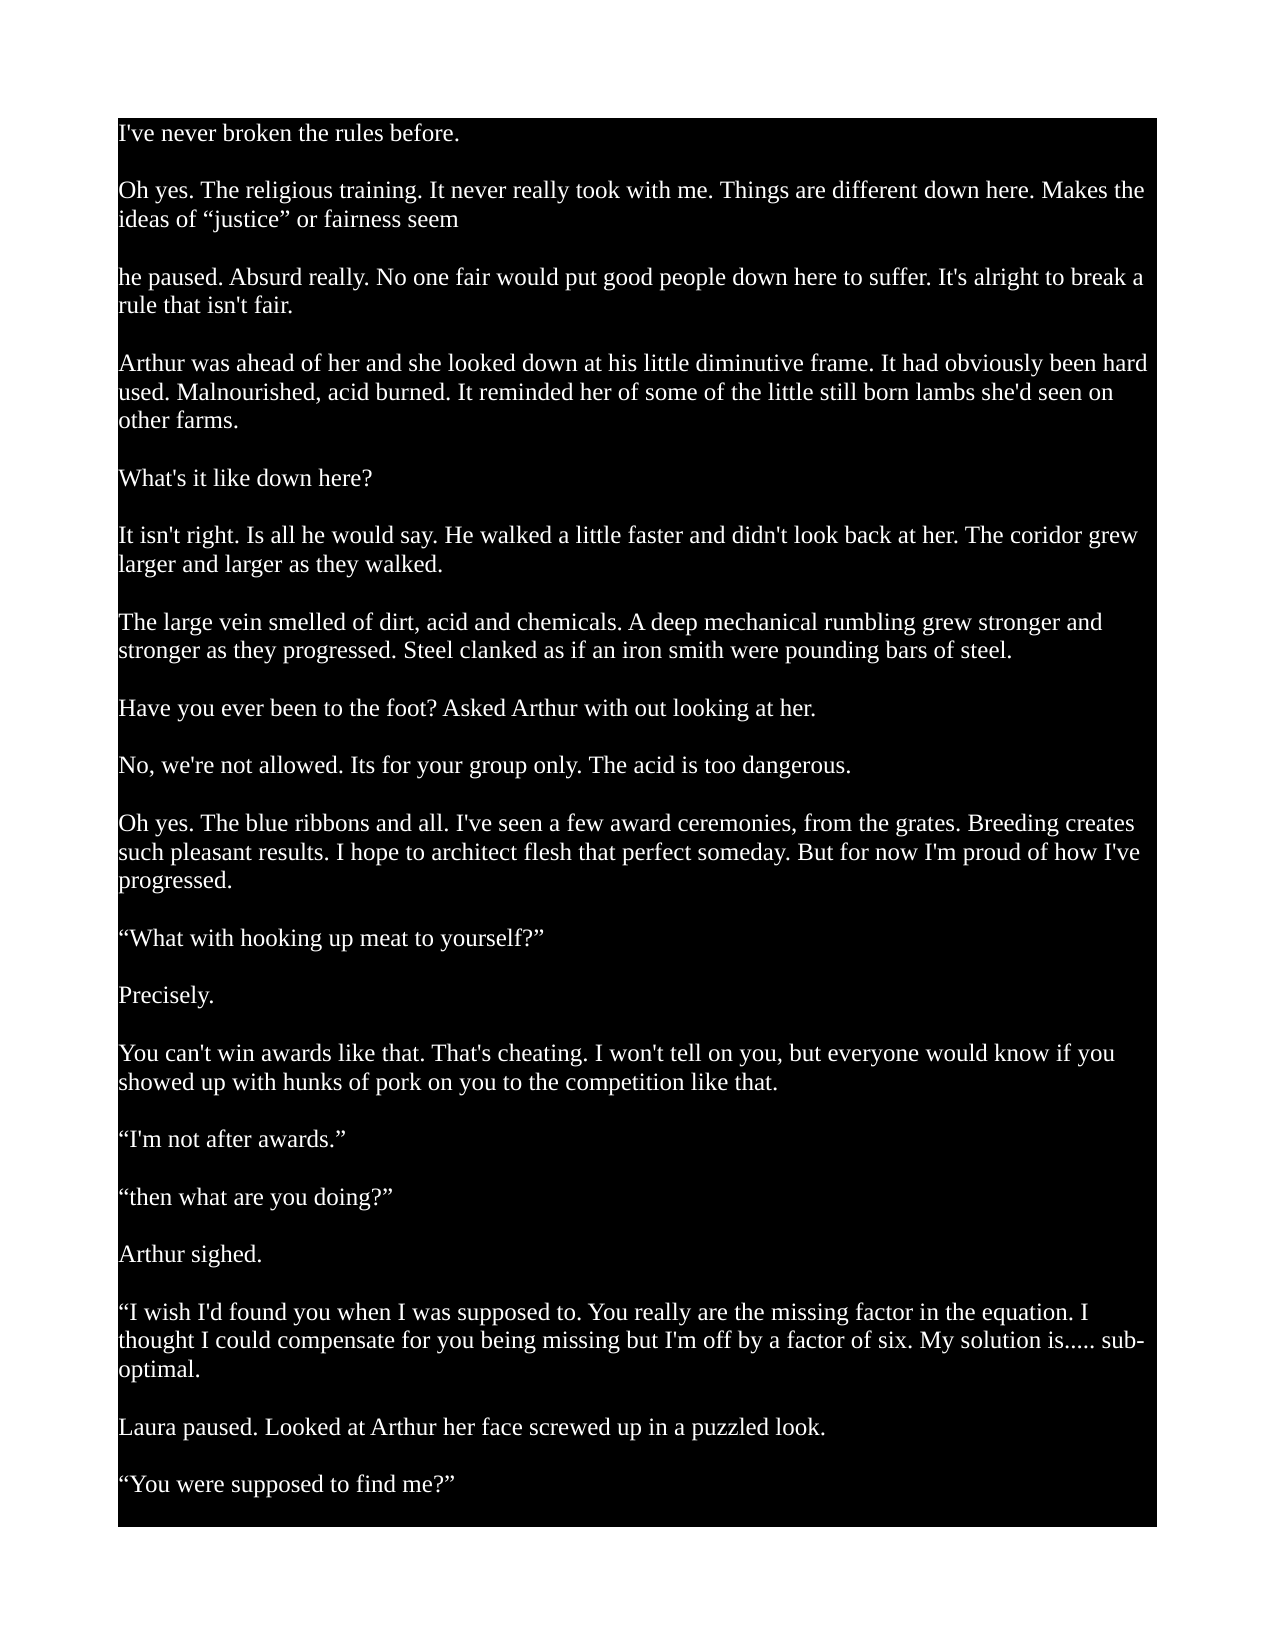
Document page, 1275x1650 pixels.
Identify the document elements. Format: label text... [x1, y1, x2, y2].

text “then what are you doing?” [118, 1182, 1157, 1211]
text Oh yes. The religious training. It never really took with me. Things are different down here. Makes the ideas of “justice” or fairness seem [118, 176, 1157, 233]
text Arthur was ahead of her and she looked down at his little diminutive frame. It had obviously been hard used. Malnourished, acid burned. It reminded her of some of the little still born lambs she'd seen on other farms. [118, 348, 1157, 434]
text he paused. Absurd really. No one fair would put good people down here to suffer. It's alright to break a rule that isn't fair. [118, 262, 1157, 319]
text Laura paused. Looked at Arthur her face screwed up in a puzzled look. “You were supposed to find me?” [118, 1412, 1157, 1498]
text “I wish I'd found you when I was supposed to. You really are the missing factor in the equation. I thought I could compensate for you being missing but I'm off by a factor of six. My solution is..... sub-optimal. [118, 1297, 1157, 1383]
text No, we're not allowed. Its for your group only. The acid is too dangerous. [118, 751, 1157, 779]
text Precisely. [118, 981, 1157, 1009]
text I've never broken the rules before. [118, 118, 1157, 147]
text “I'm not after awards.” [118, 1124, 1157, 1153]
text The large vein smelled of dirt, acid and chemicals. A deep mechanical rumbling grew stronger and stronger as they progressed. Steel clanked as if an iron smith were pounding bars of steel. [118, 607, 1157, 664]
text You can't win awards like that. That's cheating. I won't tell on you, but everyone would know if you showed up with hunks of pork on you to the competition like that. [118, 1038, 1157, 1096]
text “What with hooking up meat to yourself?” [118, 923, 1157, 952]
text Have you ever been to the foot? Asked Arthur with out looking at her. [118, 664, 1157, 722]
text Arthur sighed. [118, 1239, 1157, 1268]
text What's it like down here? It isn't right. Is all he would say. He walked a little faster and didn't look back at her. The coridor grew larger and larger as they walked. [118, 463, 1157, 578]
text Oh yes. The blue ribbons and all. I've seen a few award ceremonies, from the grates. Breeding creates such pleasant results. I hope to architect flesh that perfect someday. But for now I'm proud of how I've progressed. [118, 808, 1157, 894]
